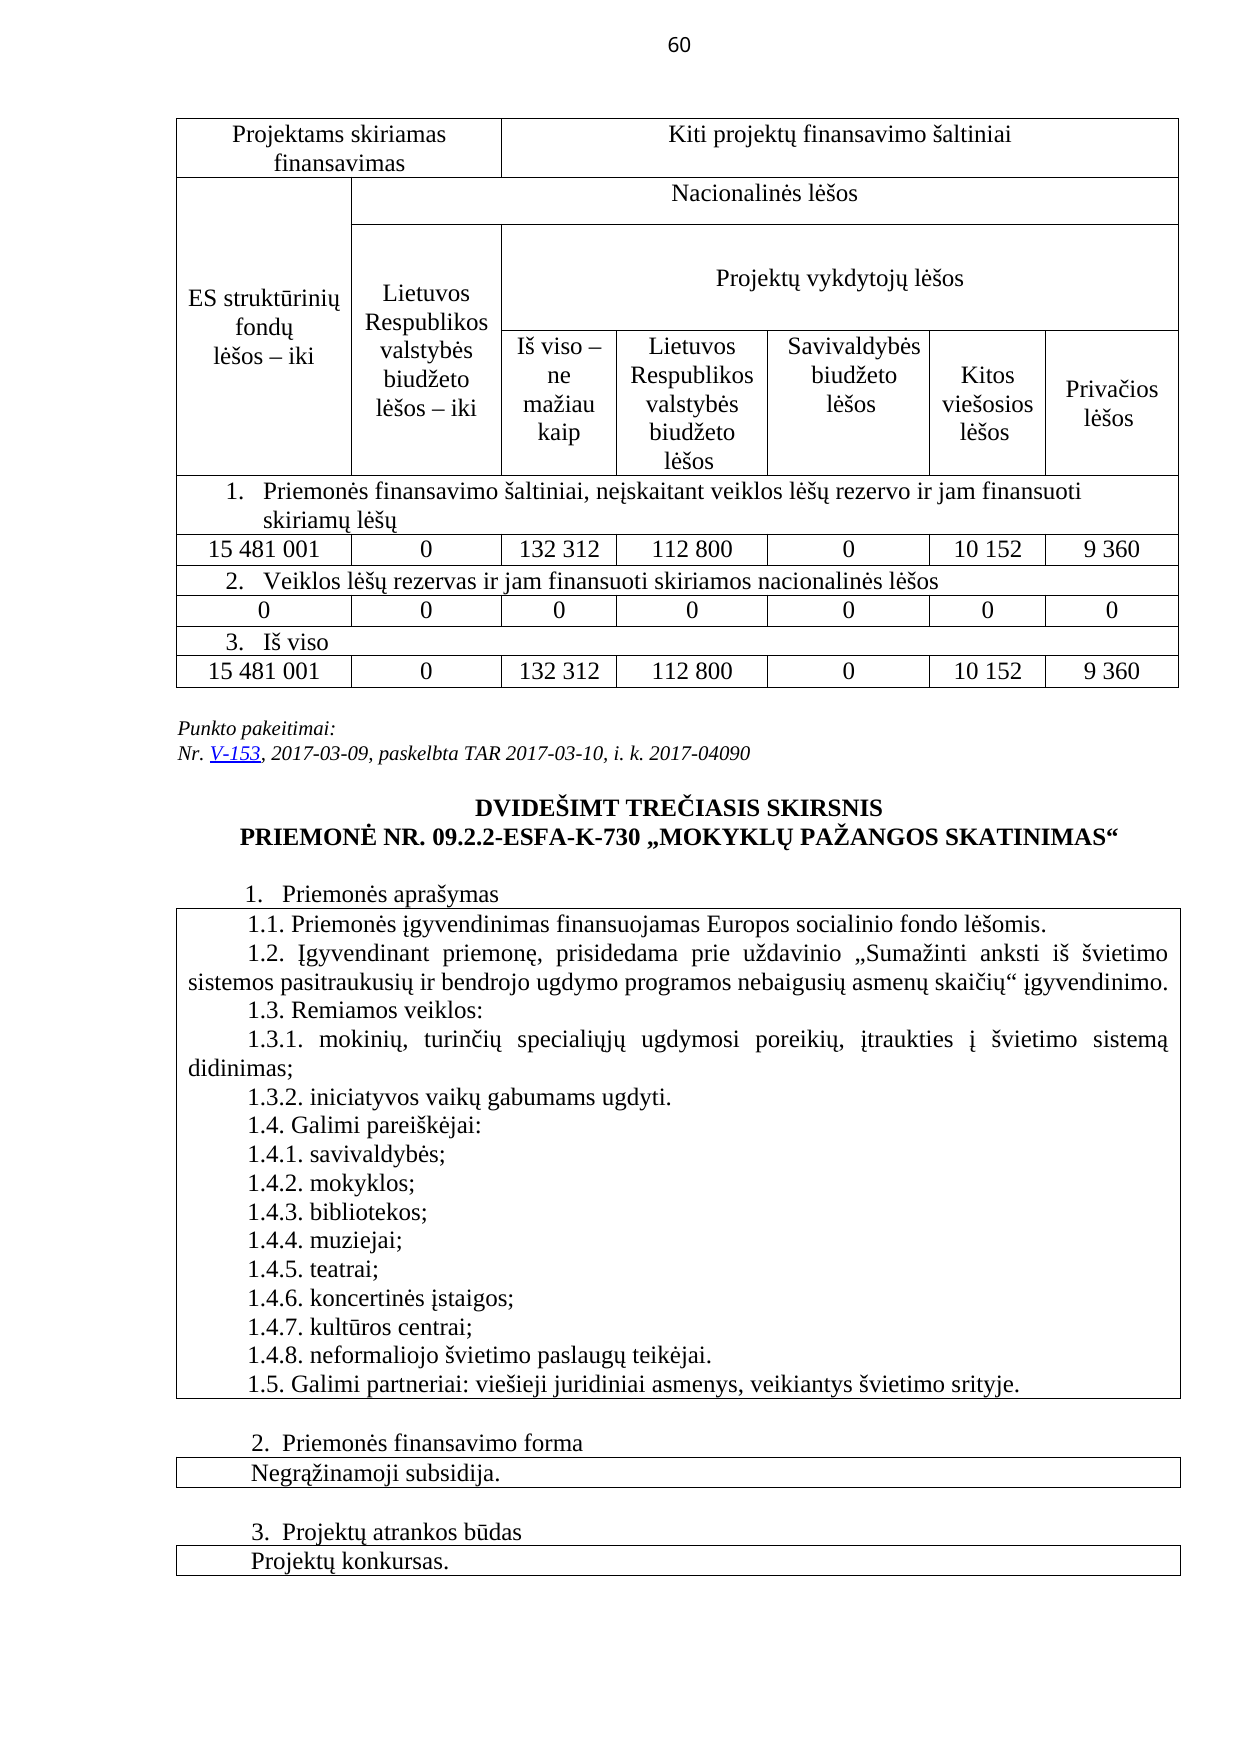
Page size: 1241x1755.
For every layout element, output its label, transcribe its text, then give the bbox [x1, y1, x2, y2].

table_cell 1.4. Galimi pareiškėjai: 1.4.1. savivaldybės; 1.4.2. mokyklos; 1.4.3. bibliotekos; 1.4.4. muziejai; 1.4.5. teatrai; 1.4.6. koncertinės įstaigos; 1.4.7. kultūros centrai; 1.4.8. neformaliojo švietimo paslaugų teikėjai. [177, 1111, 1180, 1369]
text 2. Priemonės finansavimo forma [251, 1428, 1181, 1457]
text DVIDEŠIMT TREČIASIS SKIRSNIS [177, 793, 1181, 822]
table_cell 10 152 [930, 535, 1045, 565]
table_cell 0 [177, 596, 351, 626]
table_cell 2. Veiklos lėšų rezervas ir jam finansuoti skiriamos nacionalinės lėšos [177, 566, 1178, 594]
table_cell Nacionalinės lėšos [352, 178, 1178, 224]
table_header Kiti projektų finansavimo šaltiniai [502, 119, 1178, 177]
text Punkto pakeitimai: [177, 716, 1181, 740]
text 3. Projektų atrankos būdas [251, 1517, 1181, 1545]
table_header 1.1. Priemonės įgyvendinimas finansuojamas Europos socialinio fondo lėšomis. [177, 909, 1180, 938]
table_cell 0 [1046, 596, 1178, 626]
table_cell 9 360 [1046, 535, 1178, 565]
table_cell ES struktūrinių fondų lėšos – iki [177, 178, 351, 475]
table_cell 15 481 001 [177, 656, 351, 687]
table_header Projektų konkursas. [177, 1546, 1180, 1575]
table_cell Kitos viešosios lėšos [930, 331, 1045, 475]
table_cell 3. Iš viso [177, 627, 1178, 655]
table_cell Iš viso – ne mažiau kaip [502, 331, 616, 475]
table_cell 0 [768, 535, 929, 565]
table_cell Savivaldybės biudžeto lėšos [768, 331, 929, 475]
table_cell Lietuvos Respublikos valstybės biudžeto lėšos – iki [352, 225, 501, 475]
table_cell 132 312 [502, 656, 616, 687]
table_cell 0 [930, 596, 1045, 626]
table_cell 0 [768, 656, 929, 687]
table_cell 0 [352, 656, 501, 687]
table_cell 1.3. Remiamos veiklos: 1.3.1. mokinių, turinčių specialiųjų ugdymosi poreikių, įtraukties į švietimo sistemą didinimas; 1.3.2. iniciatyvos vaikų gabumams ugdyti. [177, 996, 1180, 1111]
table_cell 0 [502, 596, 616, 626]
table_cell 10 152 [930, 656, 1045, 687]
table_cell 1. Priemonės finansavimo šaltiniai, neįskaitant veiklos lėšų rezervo ir jam finansuoti skiriamų lėšų [177, 476, 1178, 533]
table_cell Lietuvos Respublikos valstybės biudžeto lėšos [617, 331, 767, 475]
table_header Negrąžinamoji subsidija. [177, 1458, 1180, 1487]
table_cell 0 [768, 596, 929, 626]
text Nr. V-153, 2017-03-09, paskelbta TAR 2017-03-10, i. k. 2017-04090 [177, 740, 1181, 764]
table_cell 112 800 [617, 535, 767, 565]
table_cell 9 360 [1046, 656, 1178, 687]
table_cell 15 481 001 [177, 535, 351, 565]
table_cell Projektų vykdytojų lėšos [502, 225, 1178, 330]
table_cell 112 800 [617, 656, 767, 687]
table_cell 0 [352, 596, 501, 626]
table_cell 1.5. Galimi partneriai: viešieji juridiniai asmenys, veikiantys švietimo srityje. [177, 1369, 1180, 1398]
table_cell 0 [617, 596, 767, 626]
table_cell Privačios lėšos [1046, 331, 1178, 475]
text 1. Priemonės aprašymas [244, 879, 1181, 908]
table_cell 132 312 [502, 535, 616, 565]
table_cell 0 [352, 535, 501, 565]
text PRIEMONĖ NR. 09.2.2-ESFA-K-730 „MOKYKLŲ PAŽANGOS SKATINIMAS“ [177, 822, 1181, 851]
table_header Projektams skiriamas finansavimas [177, 119, 501, 177]
table_cell 1.2. Įgyvendinant priemonę, prisidedama prie uždavinio „Sumažinti anksti iš švietimo sistemos pasitraukusių ir bendrojo ugdymo programos nebaigusių asmenų skaičių“ įgyvendinimo. [177, 938, 1180, 996]
